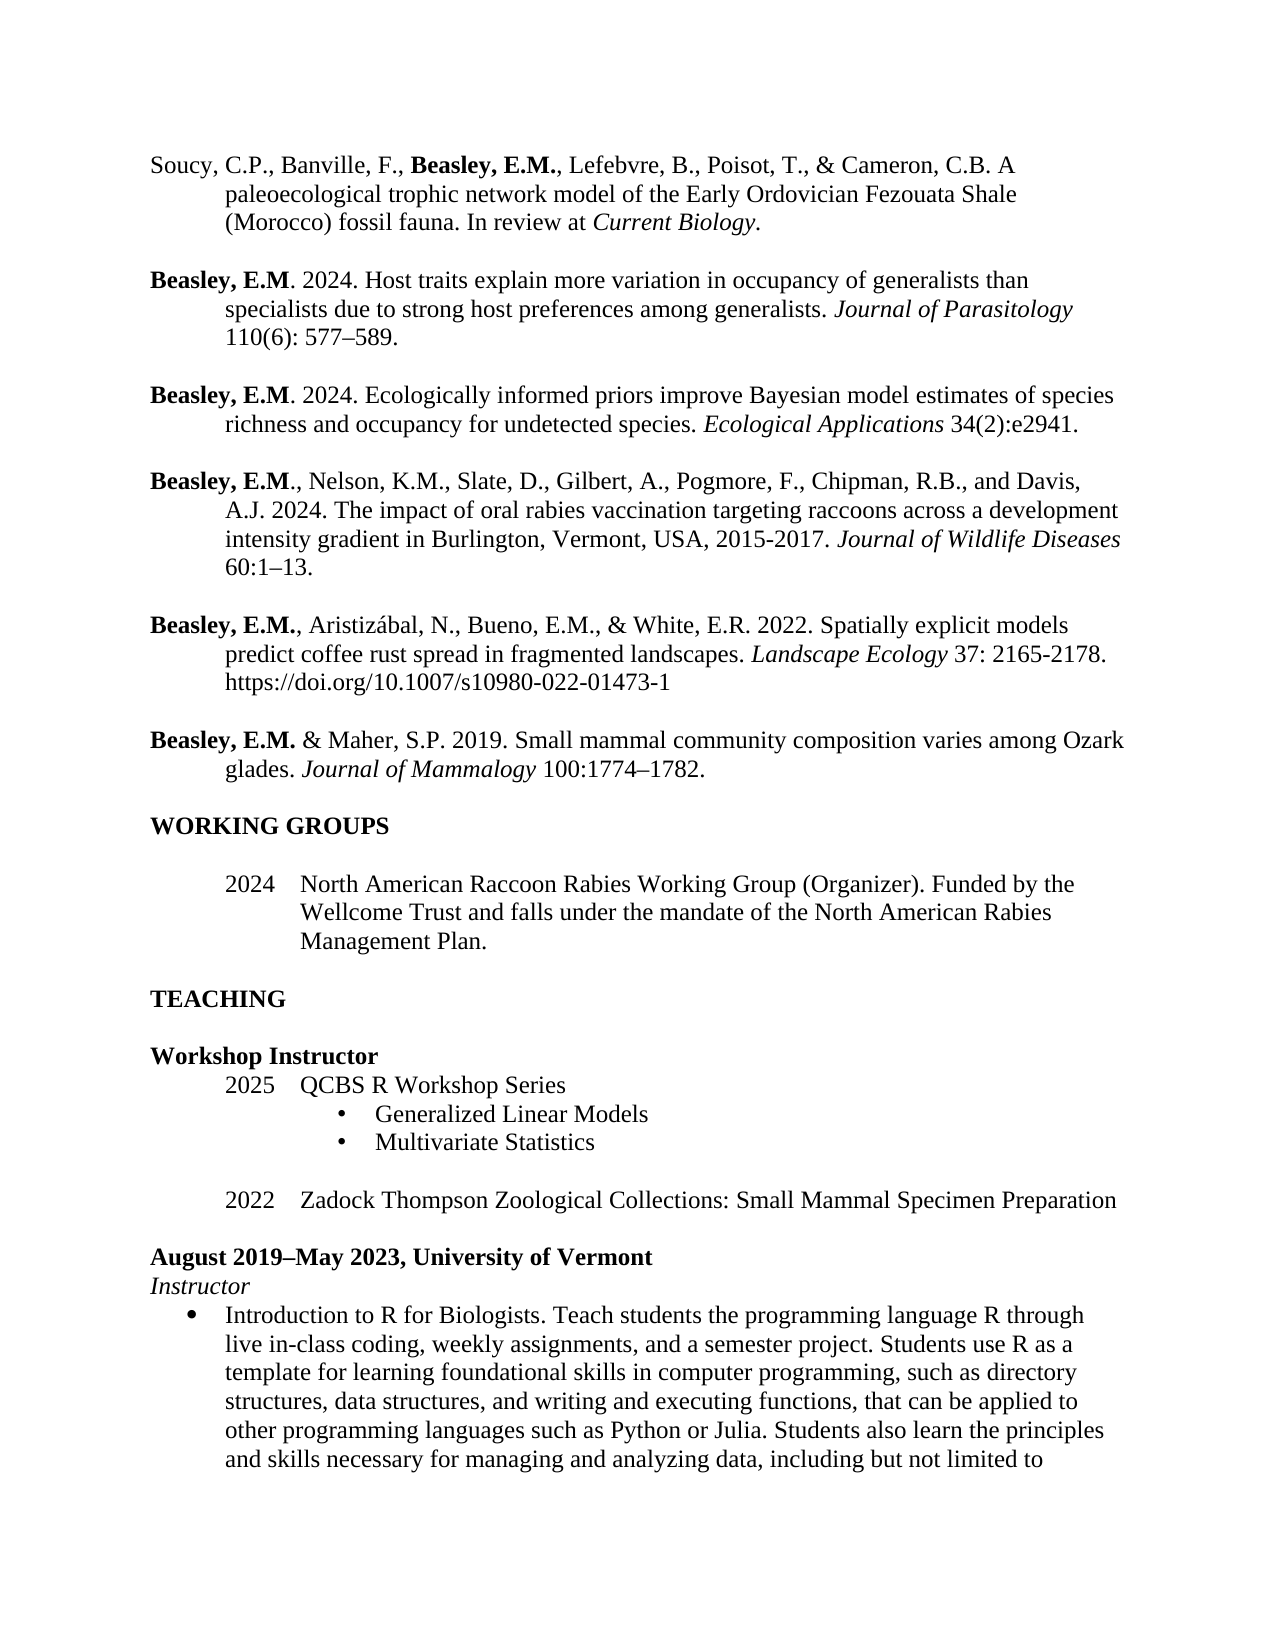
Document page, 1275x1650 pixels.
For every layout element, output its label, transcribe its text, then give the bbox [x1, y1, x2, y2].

text August 2019–May 2023, University of Vermont [150, 1242, 1125, 1271]
text Beasley, E.M. & Maher, S.P. 2019. Small mammal community composition varies among Ozark glades. Journal of Mammalogy 100:1774–1782. [150, 725, 1125, 782]
text 2025 QCBS R Workshop Series [150, 1070, 1125, 1099]
text 2024 North American Raccoon Rabies Working Group (Organizer). Funded by the Wellcome Trust and falls under the mandate of the North American Rabies Management Plan. [225, 869, 1125, 955]
list Generalized Linear Models [337, 1099, 1125, 1127]
text Beasley, E.M., Nelson, K.M., Slate, D., Gilbert, A., Pogmore, F., Chipman, R.B., and Davis, A.J. 2024. The impact of oral rabies vaccination targeting raccoons across a development intensity gradient in Burlington, Vermont, USA, 2015-2017. Journal of Wildlife Diseases 60:1–13. [150, 466, 1125, 581]
text Instructor [150, 1271, 1125, 1300]
list Introduction to R for Biologists. Teach students the programming language R through live in-class coding, weekly assignments, and a semester project. Students use R as a template for learning foundational skills in computer programming, such as directory structures, data structures, and writing and executing functions, that can be applied to other programming languages such as Python or Julia. Students also learn the principles and skills necessary for managing and analyzing data, including but not limited to [187, 1300, 1125, 1472]
list Multivariate Statistics [337, 1127, 1125, 1156]
text Soucy, C.P., Banville, F., Beasley, E.M., Lefebvre, B., Poisot, T., & Cameron, C.B. A paleoecological trophic network model of the Early Ordovician Fezouata Shale (Morocco) fossil fauna. In review at Current Biology. [150, 150, 1125, 236]
text Workshop Instructor [150, 1041, 1125, 1070]
text WORKING GROUPS [150, 811, 1125, 840]
text Beasley, E.M. 2024. Host traits explain more variation in occupancy of generalists than specialists due to strong host preferences among generalists. Journal of Parasitology 110(6): 577–589. [150, 265, 1125, 351]
text Beasley, E.M., Aristizábal, N., Bueno, E.M., & White, E.R. 2022. Spatially explicit models predict coffee rust spread in fragmented landscapes. Landscape Ecology 37: 2165-2178. https://doi.org/10.1007/s10980-022-01473-1 [150, 610, 1125, 696]
text Beasley, E.M. 2024. Ecologically informed priors improve Bayesian model estimates of species richness and occupancy for undetected species. Ecological Applications 34(2):e2941. [150, 380, 1125, 437]
text 2022 Zadock Thompson Zoological Collections: Small Mammal Specimen Preparation [150, 1185, 1125, 1214]
text TEACHING [150, 984, 1125, 1012]
